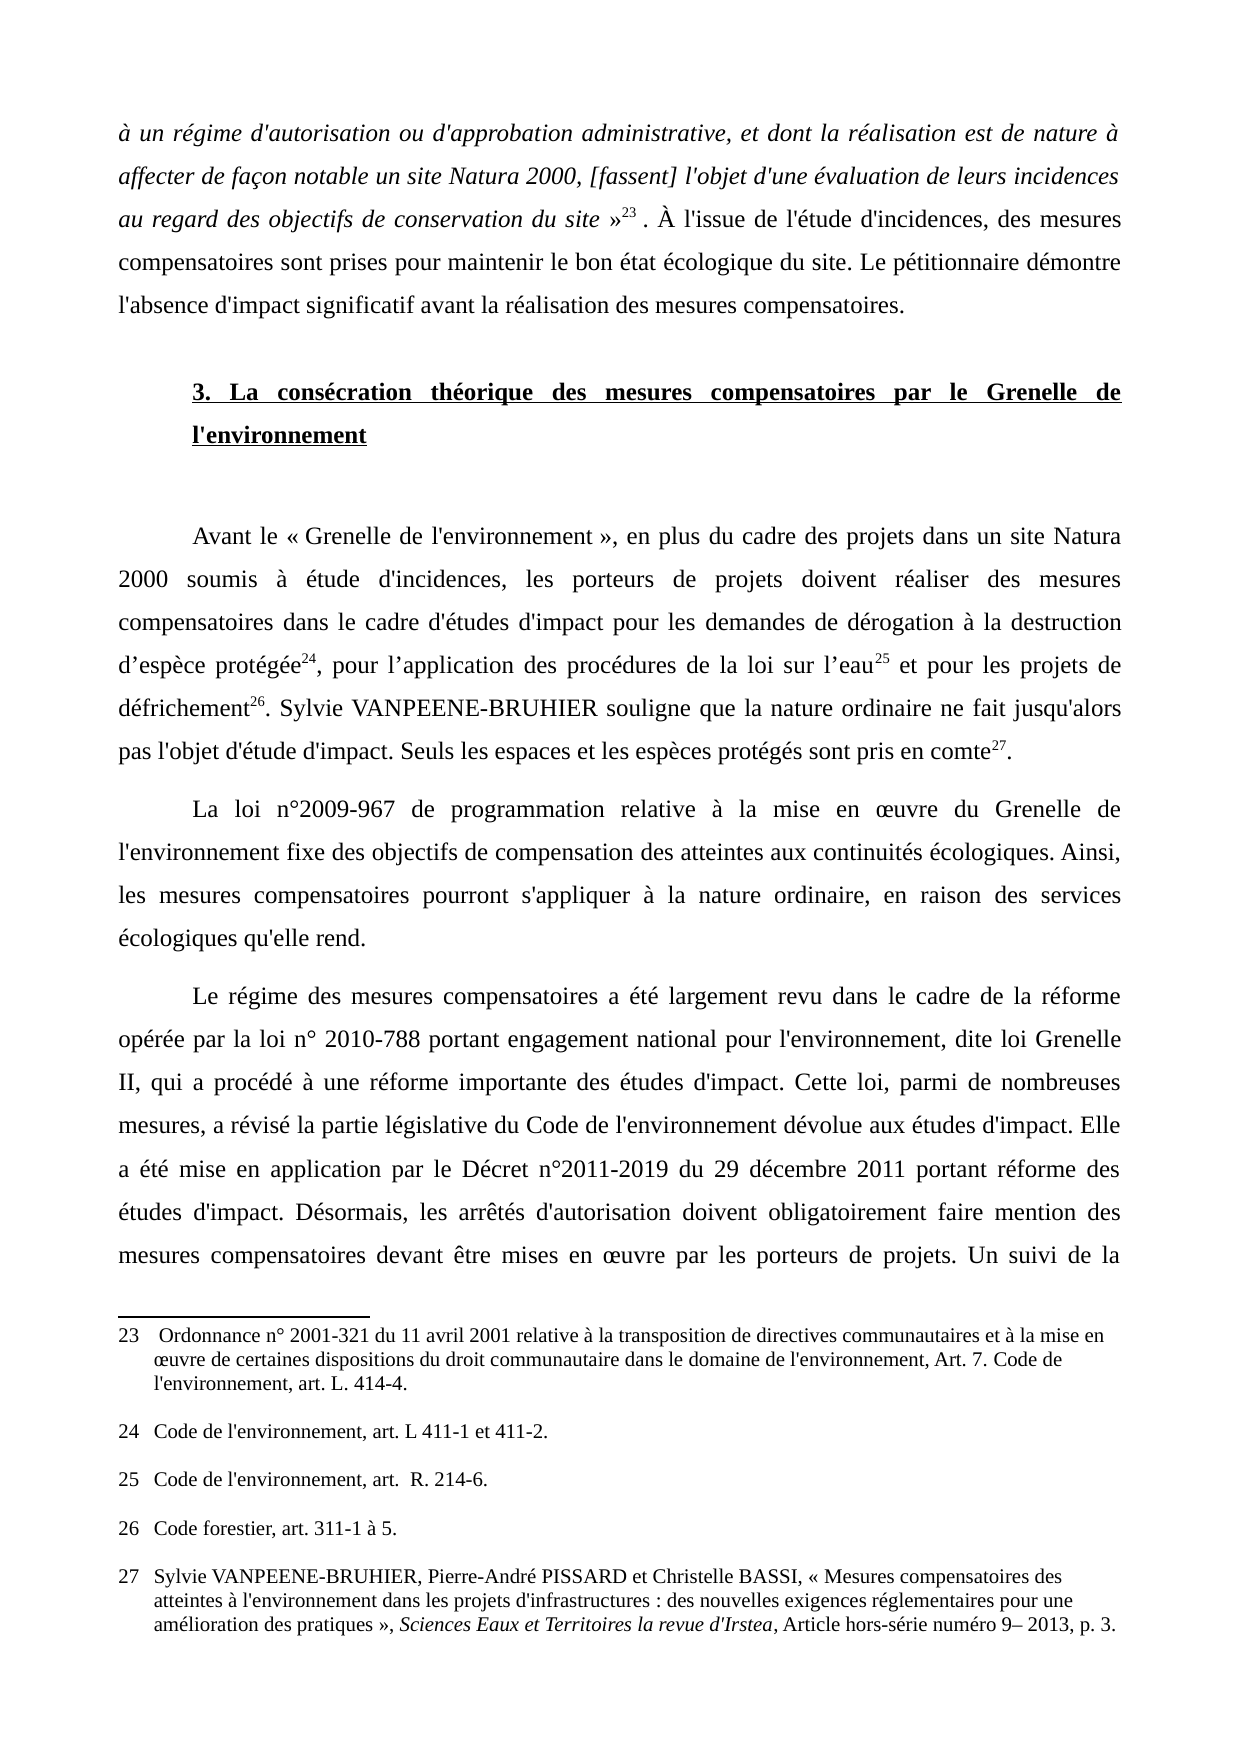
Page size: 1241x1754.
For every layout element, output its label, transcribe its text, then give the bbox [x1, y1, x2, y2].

text Ordonnance n° 2001-321 du 11 avril 2001 relative à la transposition de directives communautaires et à la mise en œuvre de certaines dispositions du droit communautaire dans le domaine de l'environnement, Art. 7. Code de l'environnement, art. L. 414-4. [118, 1323, 1122, 1395]
text Code de l'environnement, art. L 411-1 et 411-2. [118, 1419, 1122, 1443]
text La loi n°2009-967 de programmation relative à la mise en œuvre du Grenelle de l'environnement fixe des objectifs de compensation des atteintes aux continuités écologiques. Ainsi, les mesures compensatoires pourront s'appliquer à la nature ordinaire, en raison des services écologiques qu'elle rend. [118, 794, 1122, 952]
text Avant le « Grenelle de l'environnement », en plus du cadre des projets dans un site Natura 2000 soumis à étude d'incidences, les porteurs de projets doivent réaliser des mesures compensatoires dans le cadre d'études d'impact pour les demandes de dérogation à la destruction d’espèce protégée, pour l’application des procédures de la loi sur l’eau et pour les projets de défrichement. Sylvie VANPEENE-BRUHIER souligne que la nature ordinaire ne fait jusqu'alors pas l'objet d'étude d'impact. Seuls les espaces et les espèces protégés sont pris en comte. [118, 521, 1122, 765]
text 3. La consécration théorique des mesures compensatoires par le Grenelle de [192, 377, 1122, 402]
text à un régime d'autorisation ou d'approbation administrative, et dont la réalisation est de nature à affecter de façon notable un site Natura 2000, [fassent] l'objet d'une évaluation de leurs incidences au regard des objectifs de conservation du site » . À l'issue de l'étude d'incidences, des mesures compensatoires sont prises pour maintenir le bon état écologique du site. Le pétitionnaire démontre l'absence d'impact significatif avant la réalisation des mesures compensatoires. [118, 118, 1122, 319]
text l'environnement [192, 403, 1122, 449]
text Code forestier, art. 311-1 à 5. [118, 1516, 1122, 1539]
text Le régime des mesures compensatoires a été largement revu dans le cadre de la réforme opérée par la loi n° 2010-788 portant engagement national pour l'environnement, dite loi Grenelle II, qui a procédé à une réforme importante des études d'impact. Cette loi, parmi de nombreuses mesures, a révisé la partie législative du Code de l'environnement dévolue aux études d'impact. Elle a été mise en application par le Décret n°2011-2019 du 29 décembre 2011 portant réforme des études d'impact. Désormais, les arrêtés d'autorisation doivent obligatoirement faire mention des mesures compensatoires devant être mises en œuvre par les porteurs de projets. Un suivi de la [118, 981, 1122, 1269]
text Sylvie VANPEENE-BRUHIER, Pierre-André PISSARD et Christelle BASSI, « Mesures compensatoires des atteintes à l'environnement dans les projets d'infrastructures : des nouvelles exigences réglementaires pour une amélioration des pratiques », Sciences Eaux et Territoires la revue d'Irstea, Article hors-série numéro 9– 2013, p. 3. [118, 1564, 1122, 1636]
text Code de l'environnement, art. R. 214-6. [118, 1467, 1122, 1491]
